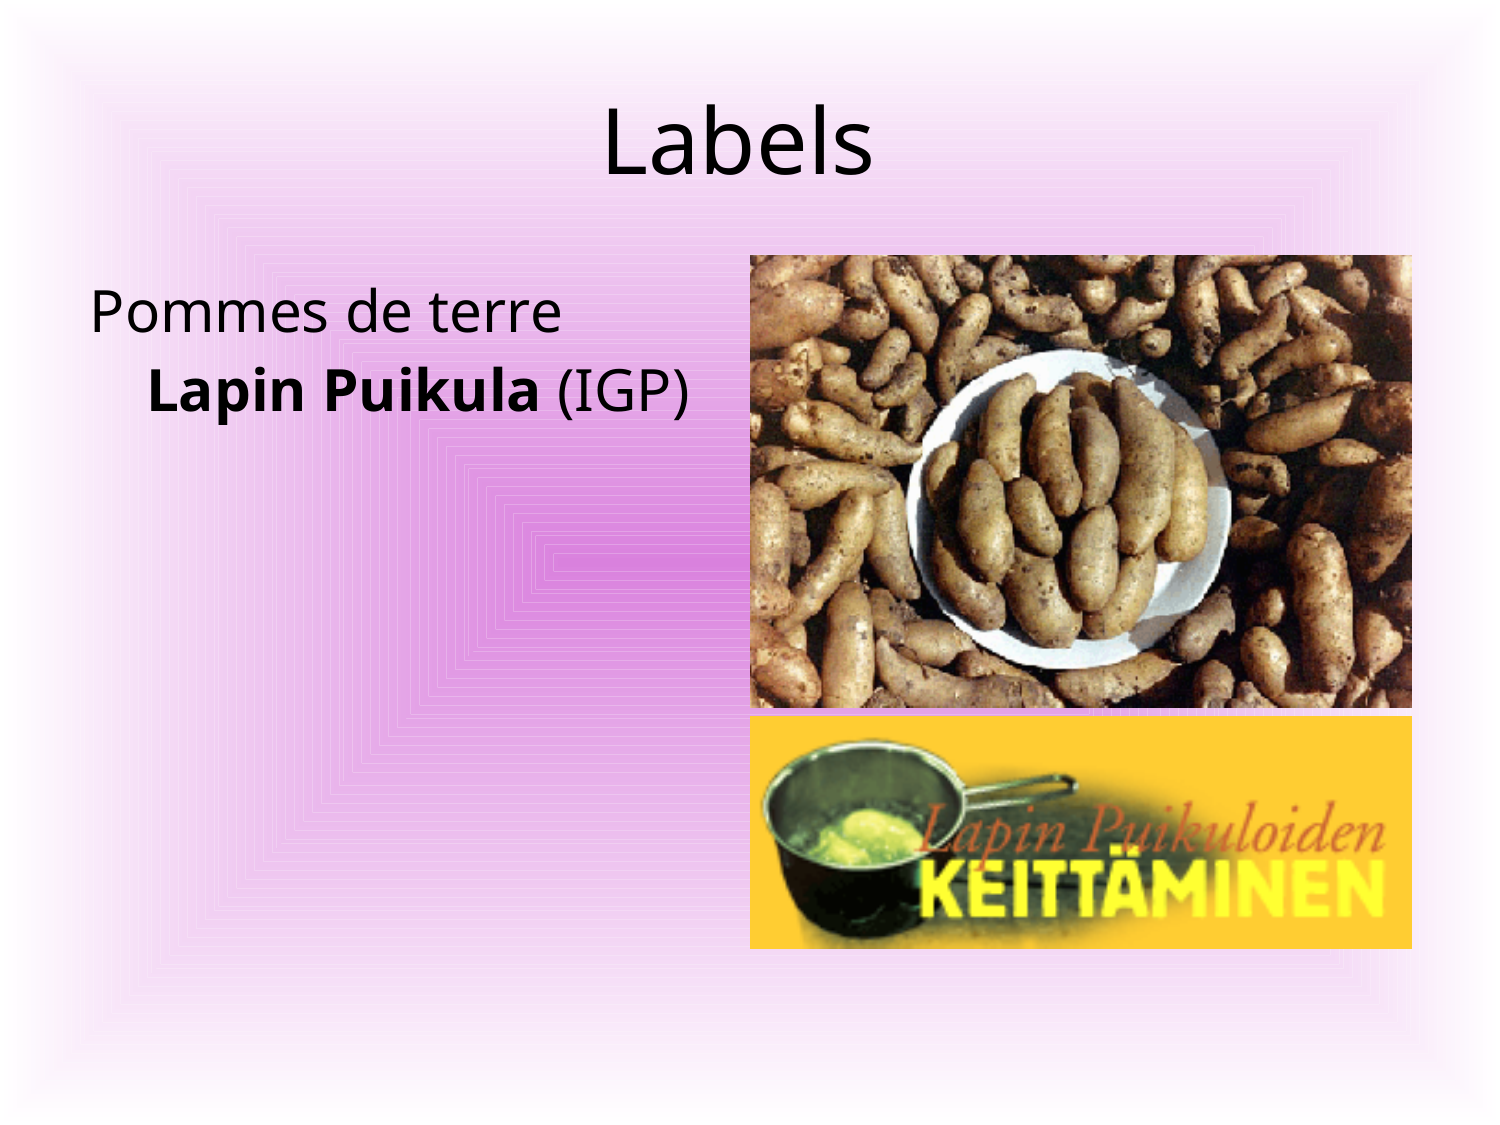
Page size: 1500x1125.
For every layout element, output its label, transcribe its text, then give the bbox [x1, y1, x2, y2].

list Pommes de terre Lapin Puikula (IGP) [75, 262, 738, 1006]
picture [750, 255, 1412, 708]
title Labels [75, 45, 1426, 233]
picture [750, 716, 1412, 949]
